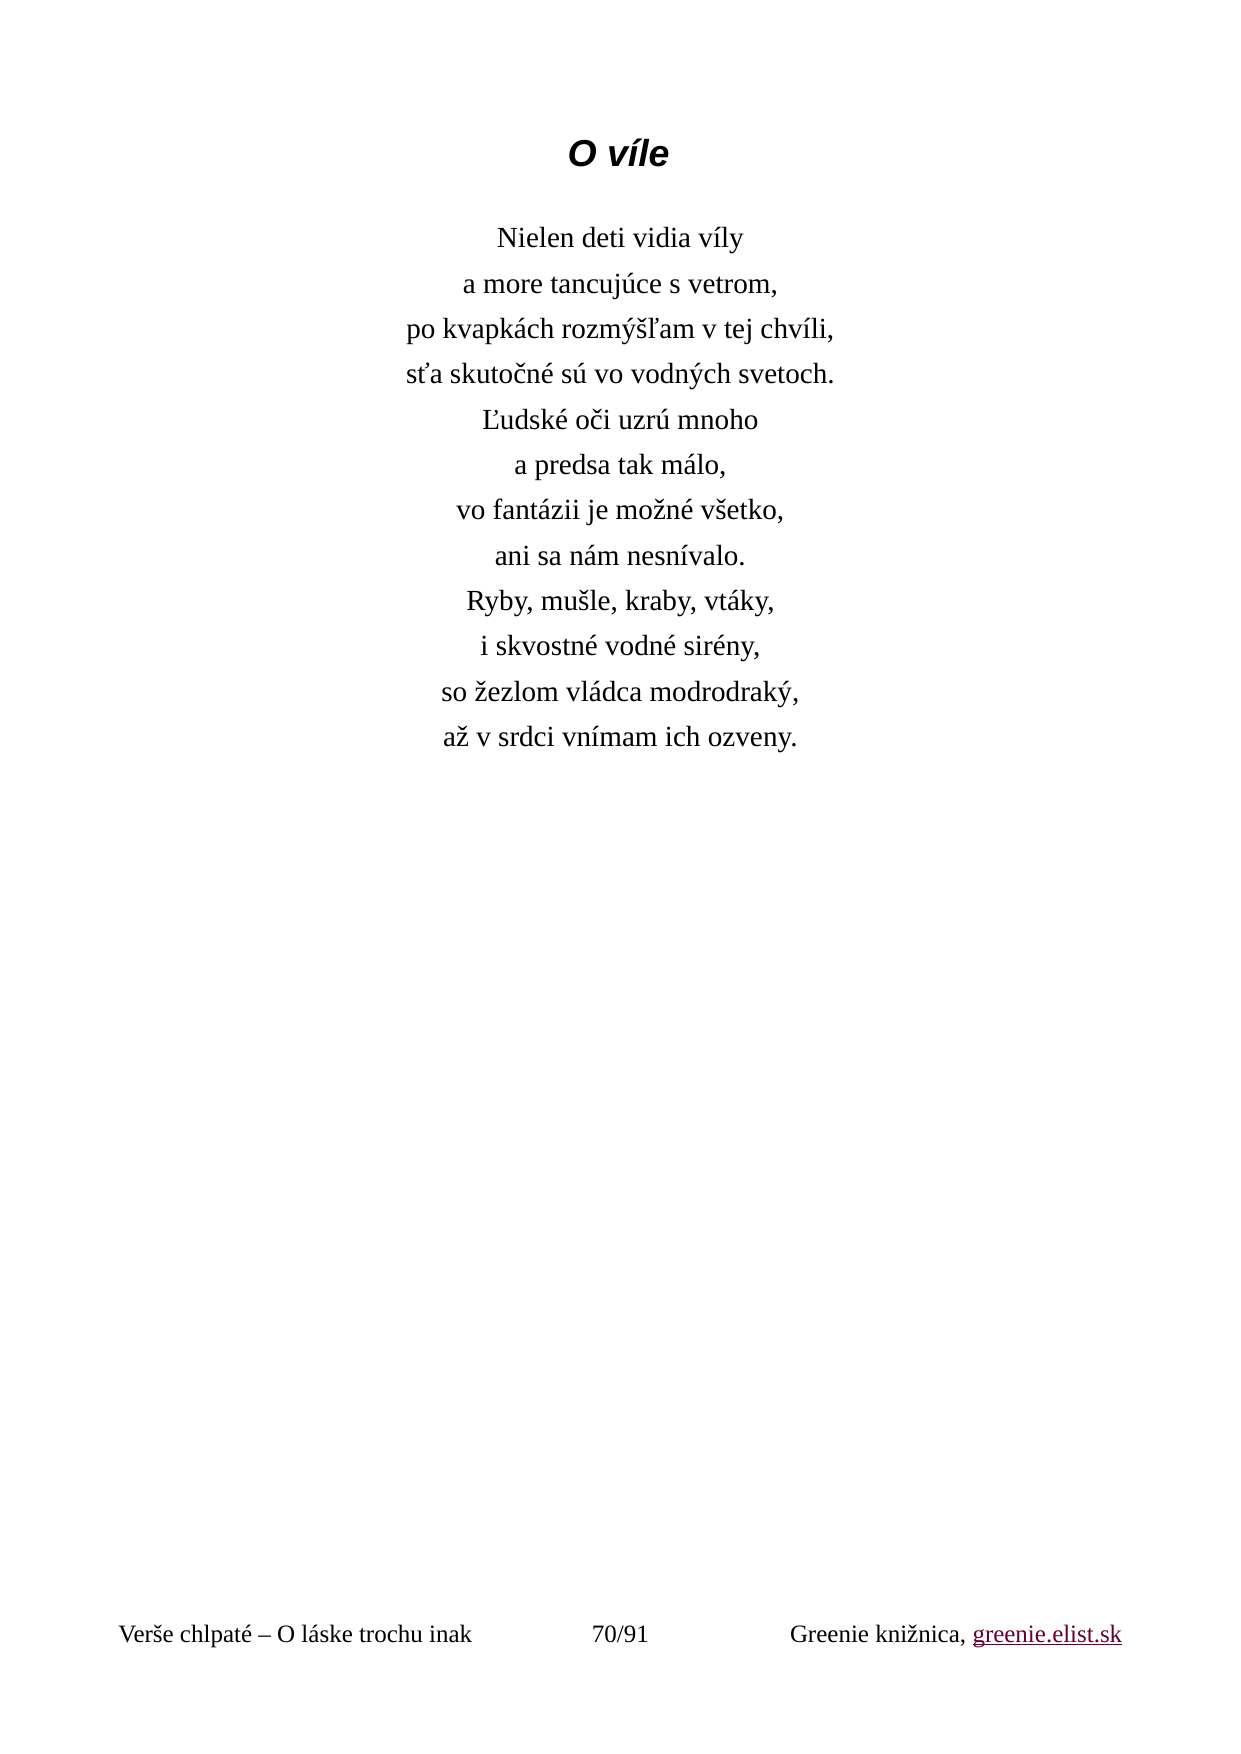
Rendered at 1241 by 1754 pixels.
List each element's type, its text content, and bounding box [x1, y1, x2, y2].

text a predsa tak málo, [106, 447, 1134, 481]
text Nielen deti vidia víly [106, 221, 1134, 254]
text vo fantázii je možné všetko, [106, 492, 1134, 526]
text Ryby, mušle, kraby, vtáky, [106, 583, 1134, 617]
text Ľudské oči uzrú mnoho [106, 402, 1134, 435]
text ani sa nám nesnívalo. [106, 538, 1134, 571]
text až v srdci vnímam ich ozveny. [106, 719, 1134, 752]
text so žezlom vládca modrodraký, [106, 674, 1134, 707]
text po kvapkách rozmýšľam v tej chvíli, [106, 311, 1134, 345]
subtitle O víle [106, 131, 1134, 174]
text sťa skutočné sú vo vodných svetoch. [106, 356, 1134, 390]
text i skvostné vodné sirény, [106, 628, 1134, 662]
text a more tancujúce s vetrom, [106, 266, 1134, 299]
